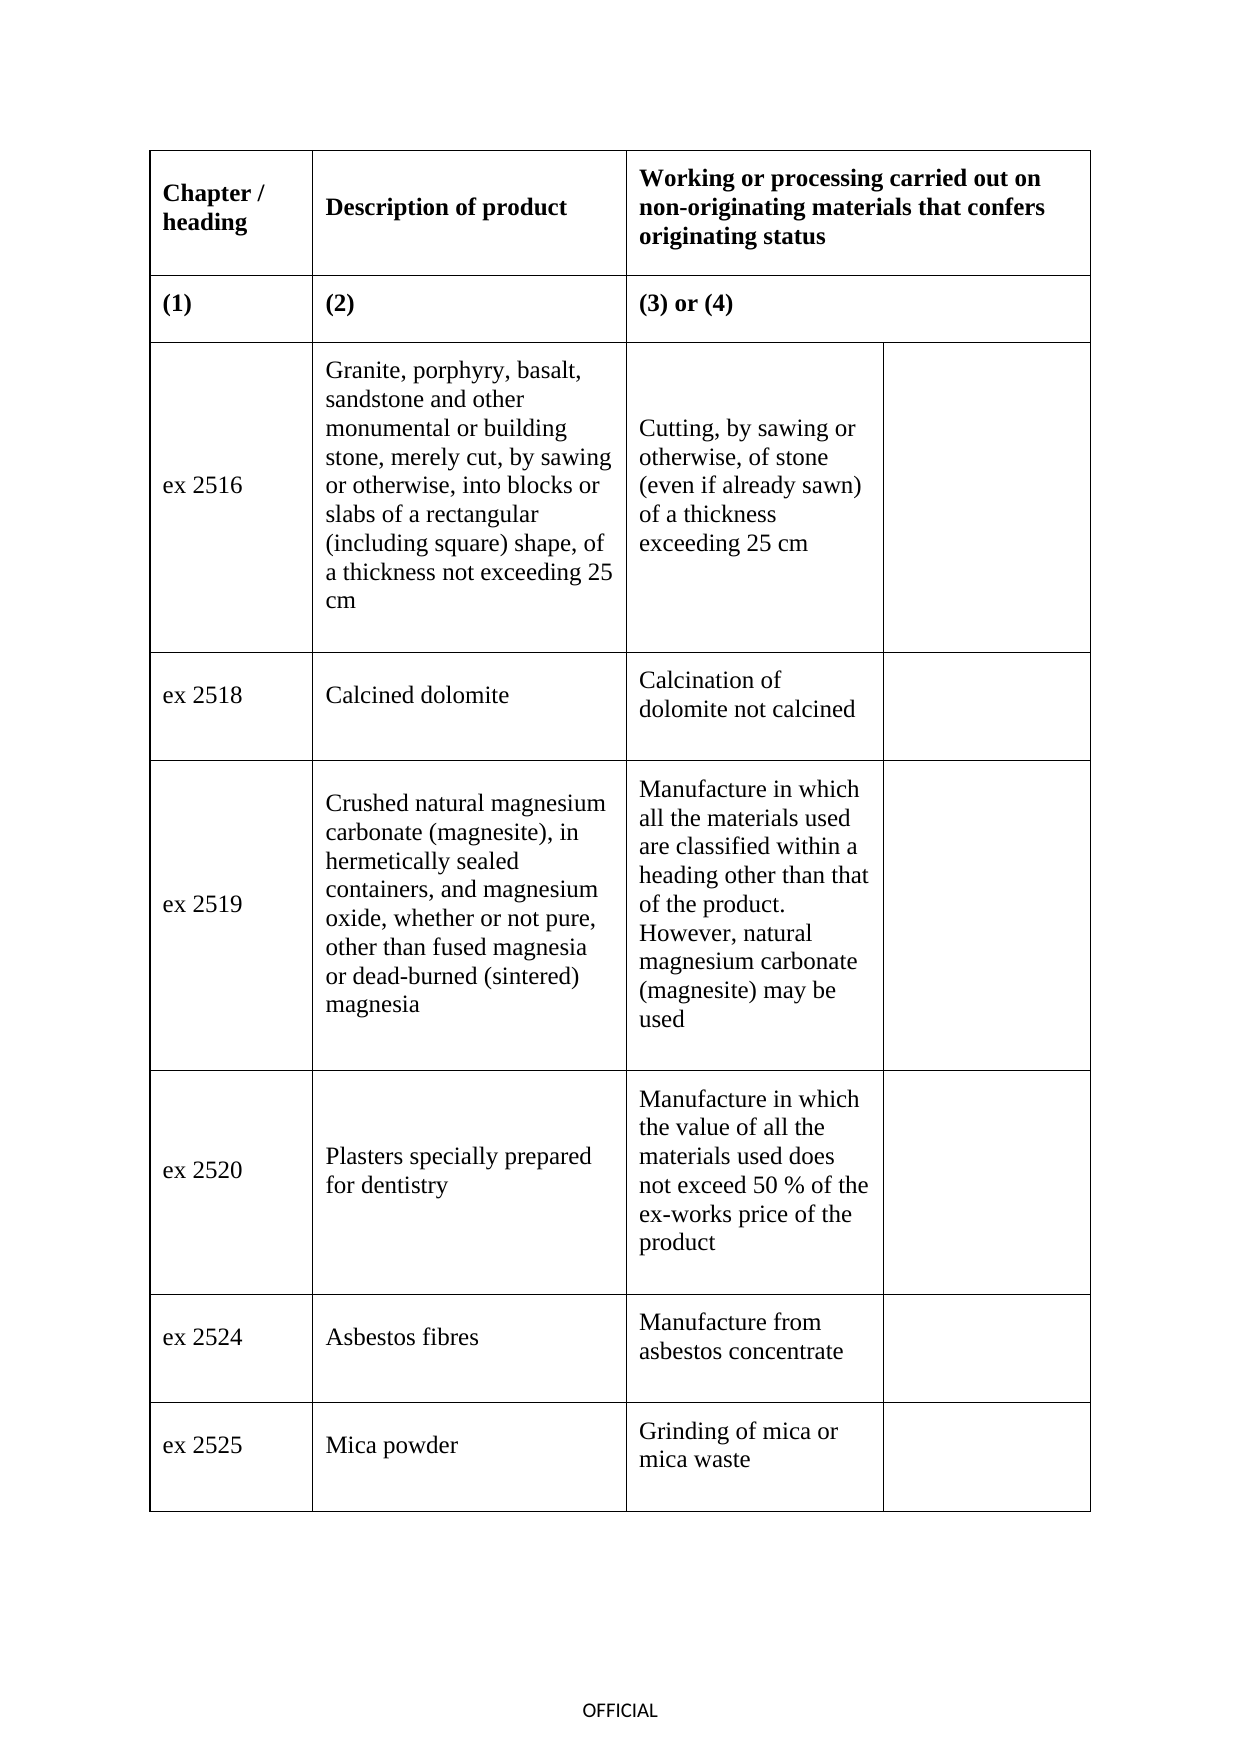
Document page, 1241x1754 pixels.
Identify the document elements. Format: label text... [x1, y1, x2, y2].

table_cell ex 2524 [151, 1295, 312, 1402]
table_cell [884, 761, 1090, 1070]
table_cell ex 2520 [151, 1071, 312, 1294]
table_cell (1) [151, 276, 312, 342]
table_cell Calcined dolomite [313, 653, 626, 760]
table_cell [884, 1295, 1090, 1402]
table_cell Manufacture in which the value of all the materials used does not exceed 50 % of the ex‐works price of the product [627, 1071, 883, 1294]
table_header Working or processing carried out on non‐originating materials that confers originating status [627, 151, 1090, 275]
table_cell [884, 1071, 1090, 1294]
table_cell Grinding of mica or mica waste [627, 1403, 883, 1511]
table_header Description of product [313, 151, 626, 275]
table_cell ex 2525 [151, 1403, 312, 1511]
table_cell Granite, porphyry, basalt, sandstone and other monumental or building stone, merely cut, by sawing or otherwise, into blocks or slabs of a rectangular (including square) shape, of a thickness not exceeding 25 cm [313, 343, 626, 652]
table_cell Manufacture in which all the materials used are classified within a heading other than that of the product. However, natural magnesium carbonate (magnesite) may be used [627, 761, 883, 1070]
table_cell ex 2518 [151, 653, 312, 760]
table_cell Mica powder [313, 1403, 626, 1511]
table_cell [884, 1403, 1090, 1511]
table_cell Crushed natural magnesium carbonate (magnesite), in hermetically sealed containers, and magnesium oxide, whether or not pure, other than fused magnesia or dead‐burned (sintered) magnesia [313, 761, 626, 1070]
table_cell (3) or (4) [627, 276, 1090, 342]
table_cell [884, 343, 1090, 652]
table_cell Plasters specially prepared for dentistry [313, 1071, 626, 1294]
table_cell Asbestos fibres [313, 1295, 626, 1402]
table_cell ex 2516 [151, 343, 312, 652]
table_cell Calcination of dolomite not calcined [627, 653, 883, 760]
table_header Chapter / heading [151, 151, 312, 275]
table_cell [884, 653, 1090, 760]
table_cell ex 2519 [151, 761, 312, 1070]
table_cell (2) [313, 276, 626, 342]
table_cell Cutting, by sawing or otherwise, of stone (even if already sawn) of a thickness exceeding 25 cm [627, 343, 883, 652]
table_cell Manufacture from asbestos concentrate [627, 1295, 883, 1402]
